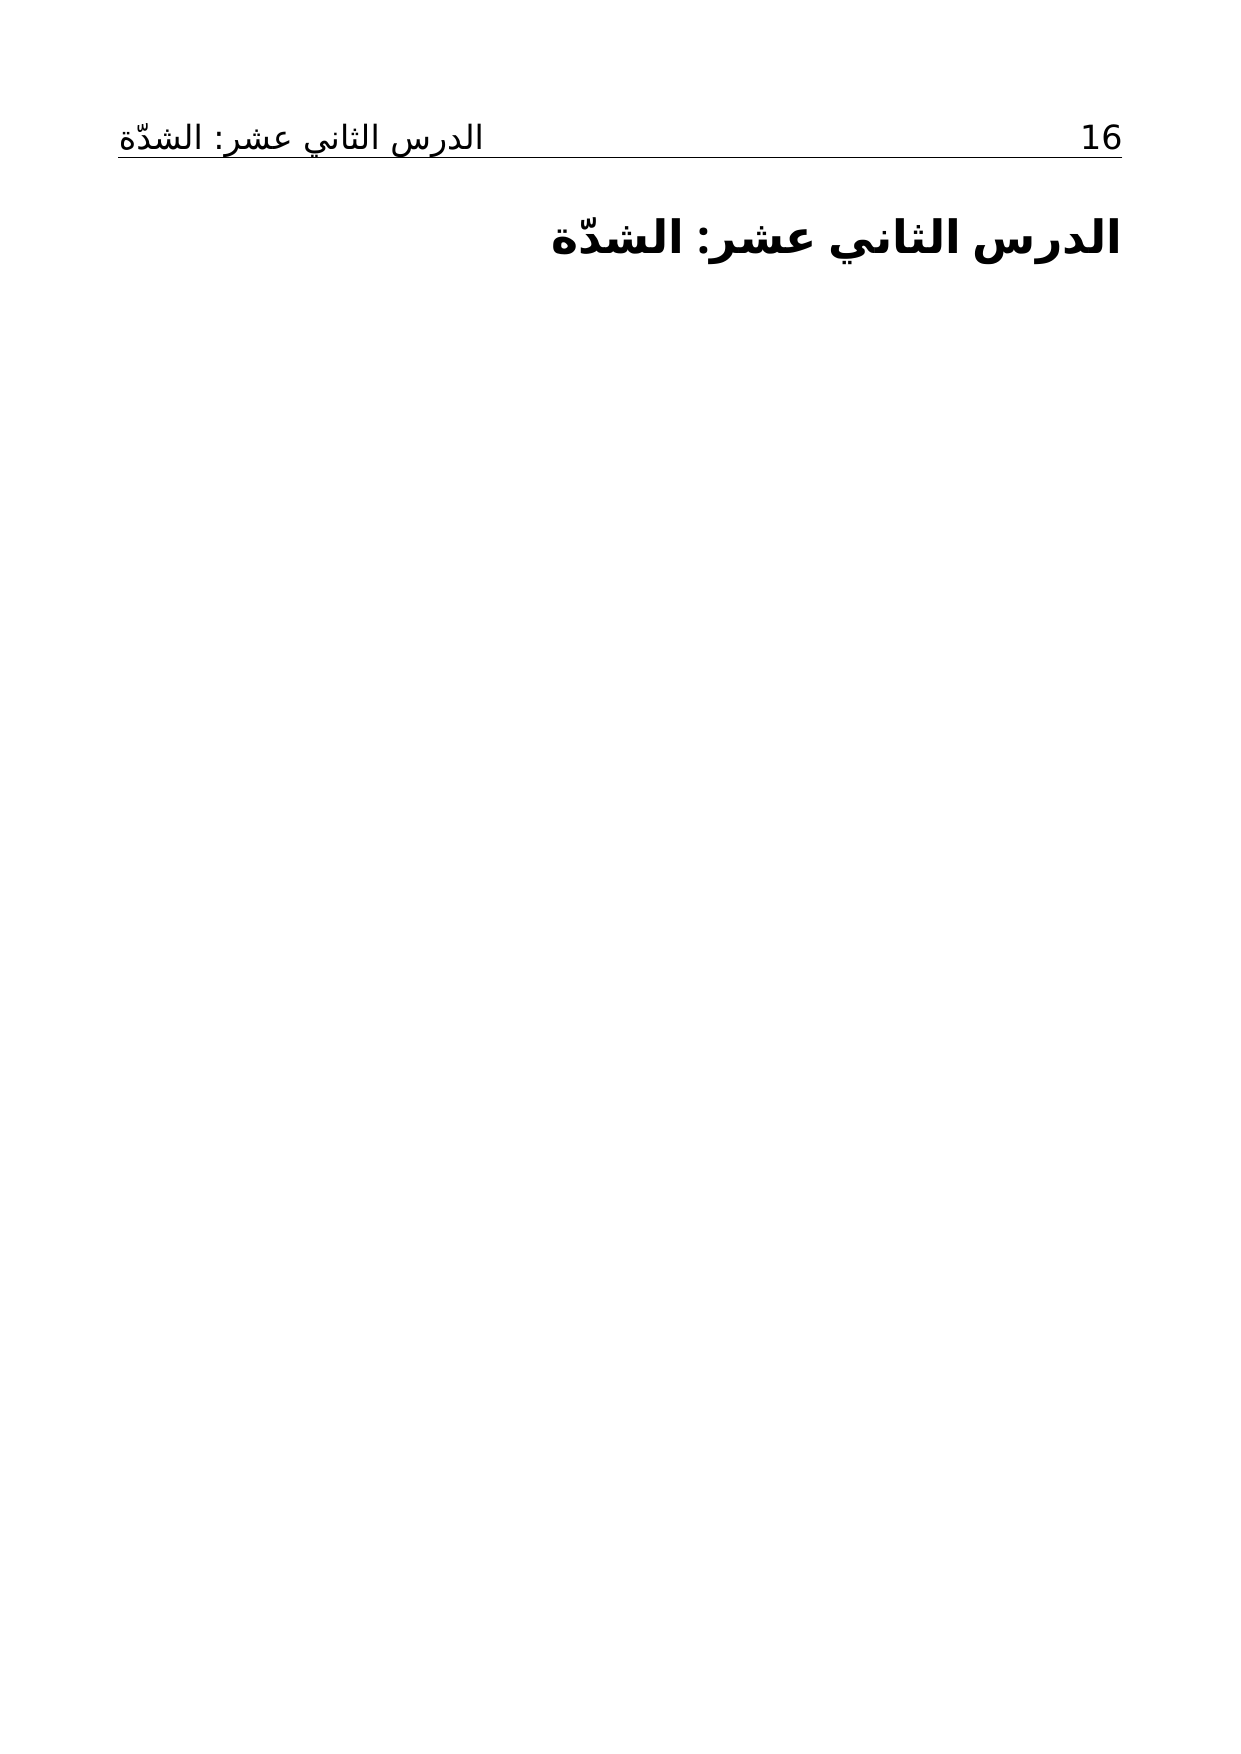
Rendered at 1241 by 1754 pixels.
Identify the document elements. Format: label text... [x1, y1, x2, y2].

subtitle الدرس الثاني عشر: الشدّة [118, 212, 1122, 272]
